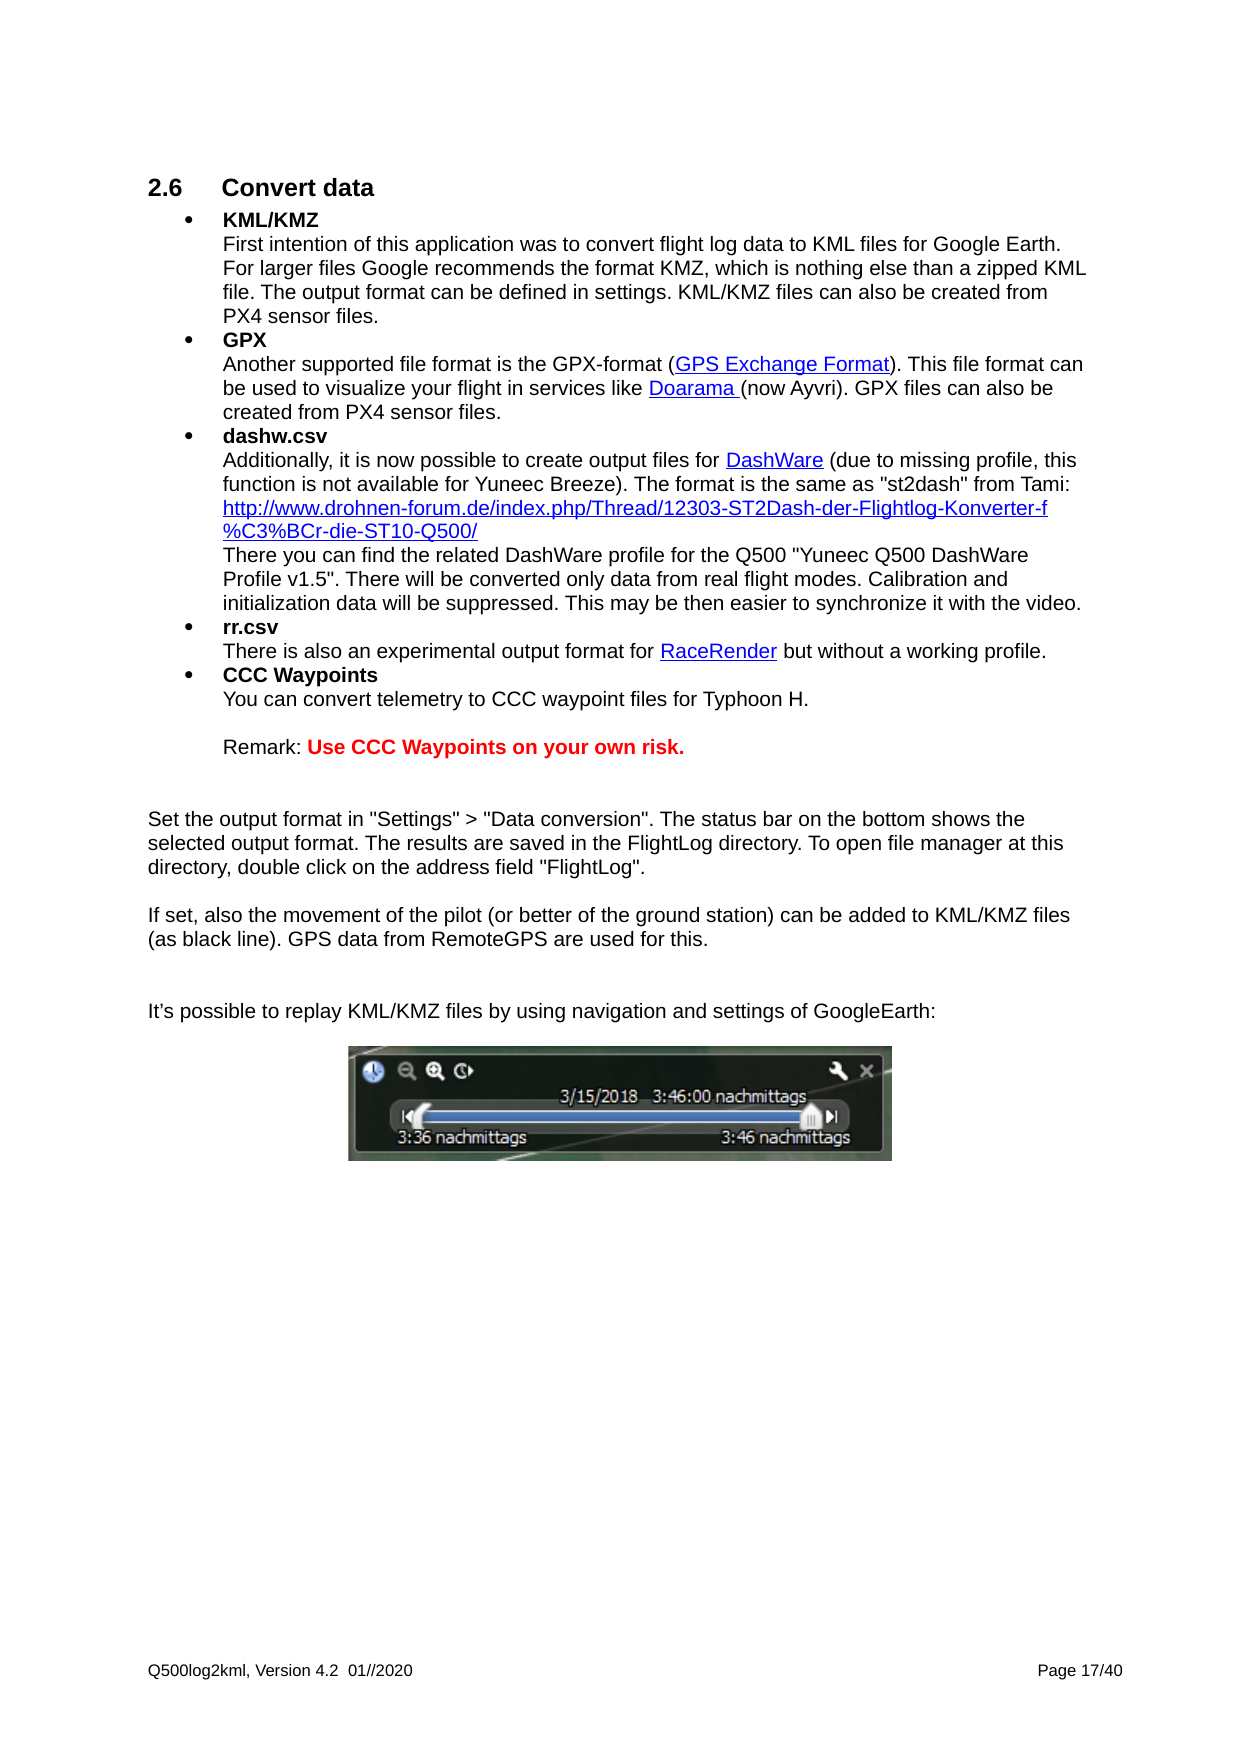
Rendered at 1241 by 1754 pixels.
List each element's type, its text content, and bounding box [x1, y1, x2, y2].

text Set the output format in "Settings" > "Data conversion". The status bar on the bottom shows the selected output format. The results are saved in the FlightLog directory. To open file manager at this directory, double click on the address field "FlightLog". [148, 807, 1093, 879]
list KML/KMZ First intention of this application was to convert flight log data to KML files for Google Earth. For larger files Google recommends the format KMZ, which is nothing else than a zipped KML file. The output format can be defined in settings. KML/KMZ files can also be created from PX4 sensor files. [185, 208, 1093, 327]
list dashw.csv Additionally, it is now possible to create output files for DashWare (due to missing profile, this function is not available for Yuneec Breeze). The format is the same as "st2dash" from Tami: http://www.drohnen-forum.de/index.php/Thread/12303-ST2Dash-der-Flightlog-Konverter-f%C3%BCr-die-ST10-Q500/ There you can find the related DashWare profile for the Q500 "Yuneec Q500 DashWare Profile v1.5". There will be converted only data from real flight modes. Calibration and initialization data will be suppressed. This may be then easier to synchronize it with the video. [185, 423, 1093, 615]
text If set, also the movement of the pilot (or better of the ground station) can be added to KML/KMZ files (as black line). GPS data from RemoteGPS are used for this. [148, 903, 1093, 951]
picture [348, 1046, 892, 1161]
list GPX Another supported file format is the GPX-format (GPS Exchange Format). This file format can be used to visualize your flight in services like Doarama (now Ayvri). GPX files can also be created from PX4 sensor files. [185, 327, 1093, 423]
list rr.csv There is also an experimental output format for RaceRender but without a working profile. [185, 615, 1093, 663]
subtitle Convert data [148, 173, 1093, 201]
text It’s possible to replay KML/KMZ files by using navigation and settings of GoogleEarth: [148, 999, 1093, 1023]
list CCC Waypoints You can convert telemetry to CCC waypoint files for Typhoon H. Remark: Use CCC Waypoints on your own risk. [185, 663, 1093, 759]
